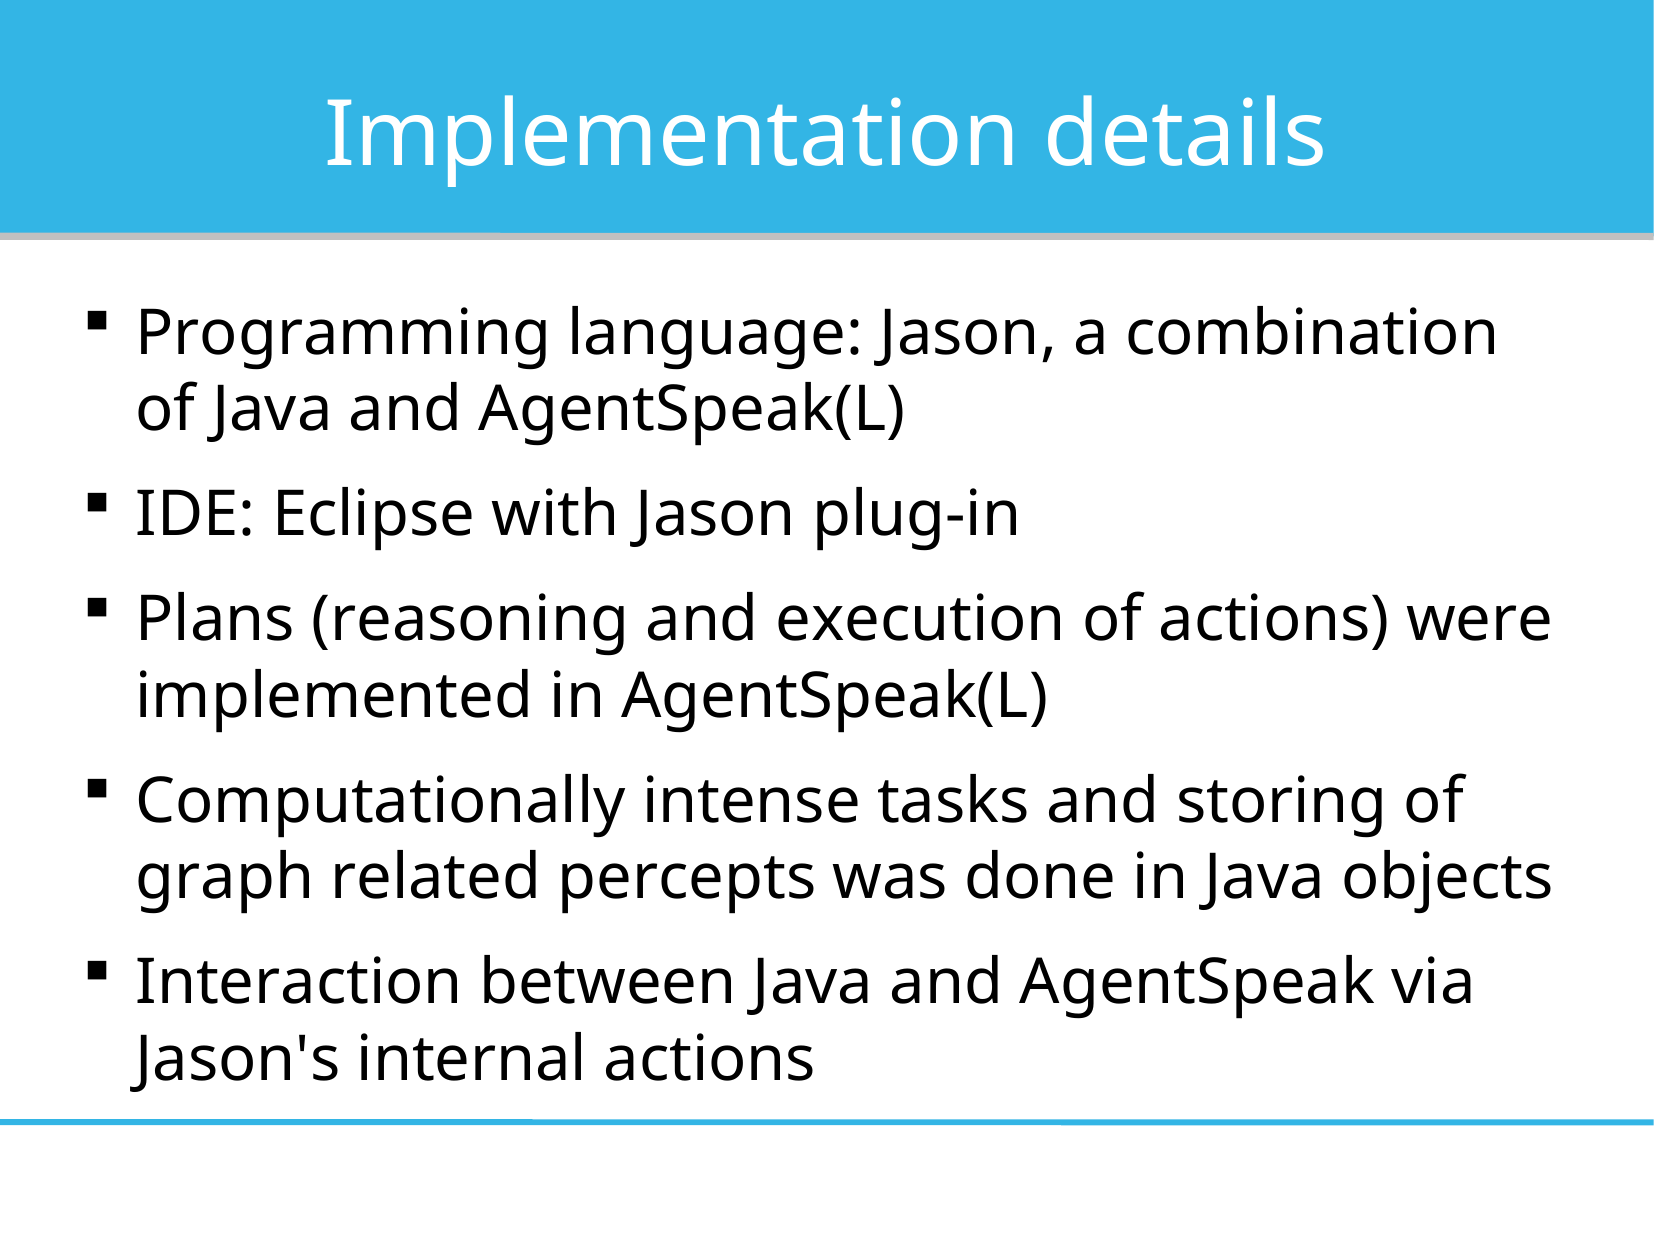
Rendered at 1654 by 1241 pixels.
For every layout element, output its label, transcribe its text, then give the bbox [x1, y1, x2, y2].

list Programming language: Jason, a combination of Java and AgentSpeak(L) IDE: Eclipse with Jason plug-in Plans (reasoning and execution of actions) were implemented in AgentSpeak(L) Computationally intense tasks and storing of graph related percepts was done in Java objects Interaction between Java and AgentSpeak via Jason's internal actions [82, 290, 1571, 1109]
title Implementation details [82, 49, 1571, 207]
